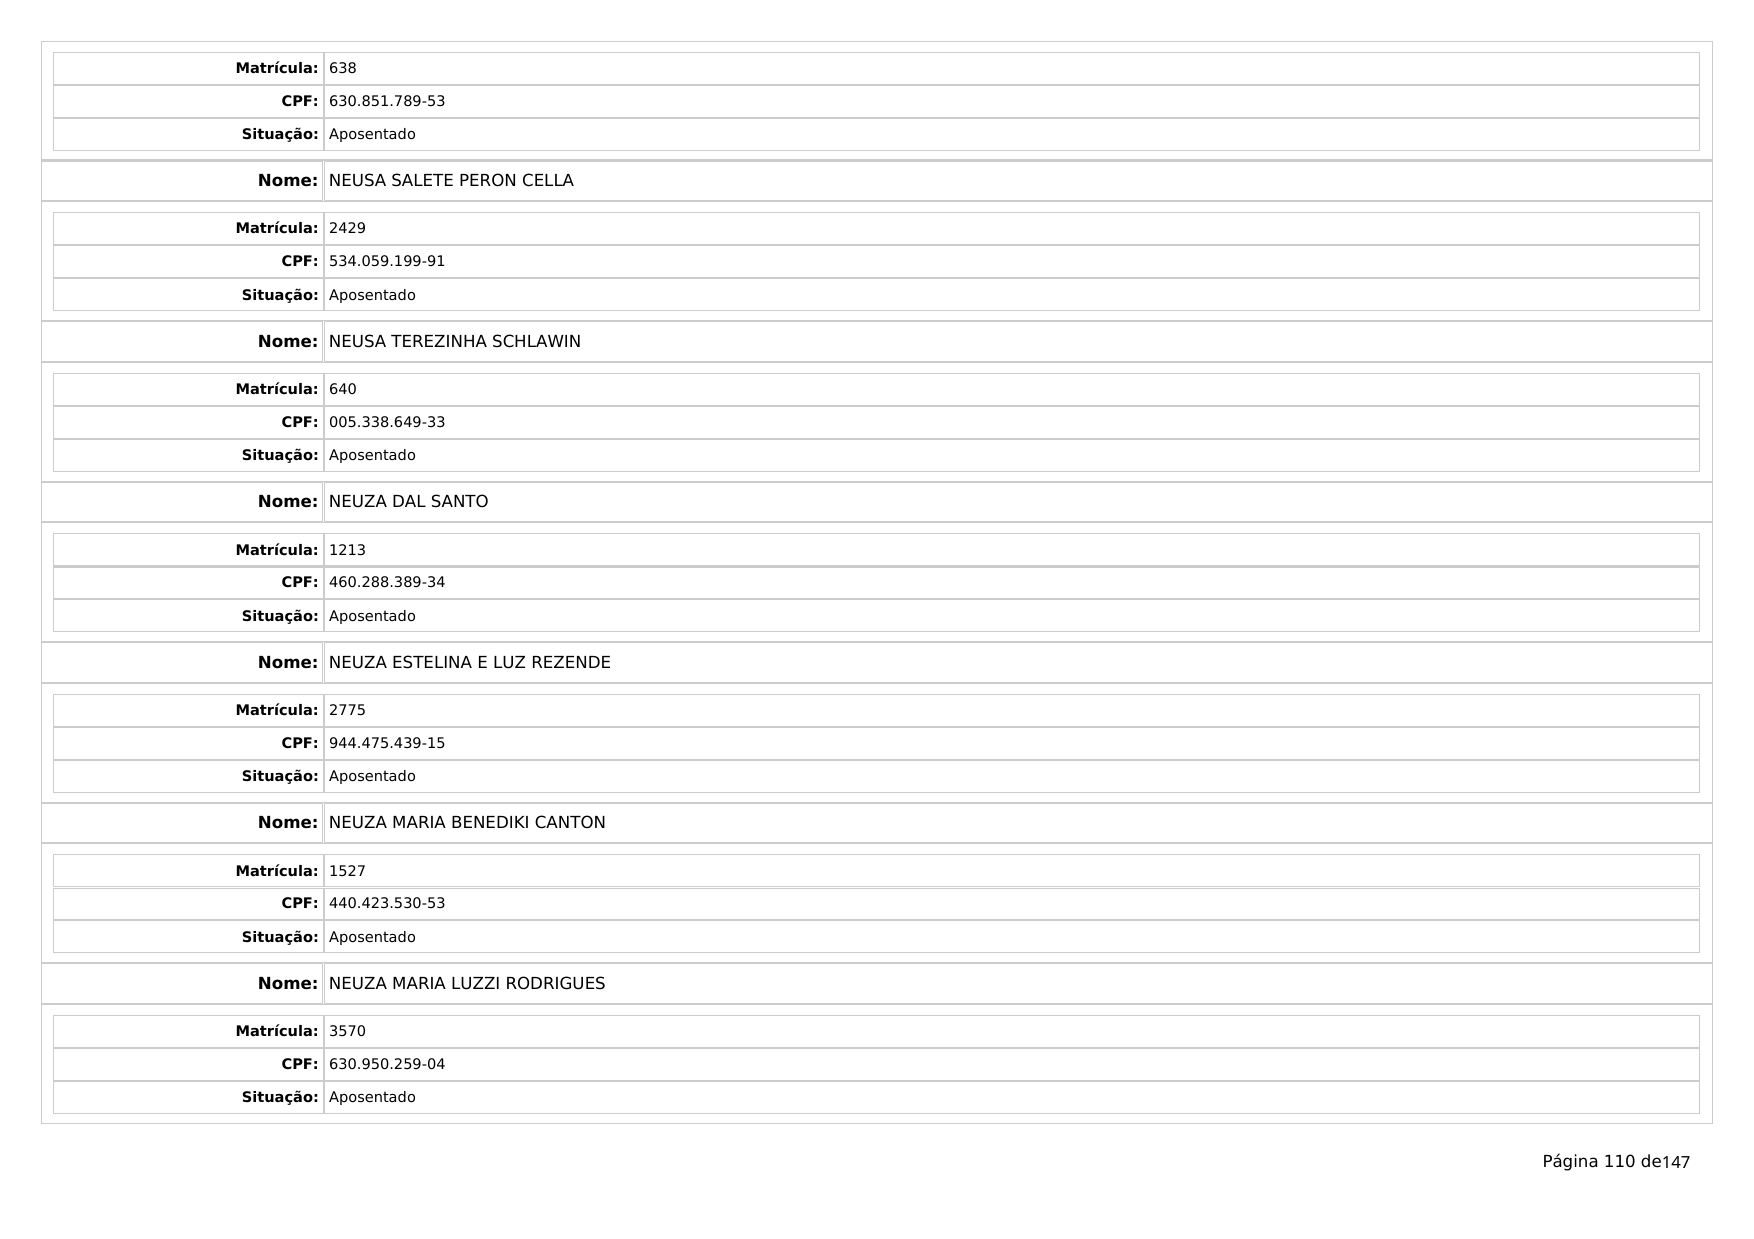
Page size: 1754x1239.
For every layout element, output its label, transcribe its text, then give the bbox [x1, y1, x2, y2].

table_header [324, 1009, 1700, 1015]
table_header [41, 0, 323, 41]
table_cell Nome: [42, 964, 322, 1003]
table_cell [1700, 52, 1708, 85]
table_cell [1662, 1124, 1713, 1142]
table_cell Situação: [54, 279, 323, 310]
table_cell [46, 439, 53, 472]
table_header [46, 527, 53, 533]
table_cell [1700, 406, 1708, 439]
table_cell NEUZA MARIA LUZZI RODRIGUES [325, 964, 1712, 1003]
table_cell [0, 1004, 41, 1124]
table_cell [0, 963, 41, 1004]
table_cell [1708, 694, 1712, 727]
table_cell [46, 920, 53, 953]
table_cell [42, 844, 1712, 962]
table_cell [1713, 362, 1753, 482]
table_cell [0, 321, 41, 362]
table_cell [46, 373, 53, 406]
table_cell [1700, 1081, 1708, 1114]
table_cell [0, 642, 41, 683]
table_cell [41, 1142, 323, 1182]
table_cell Aposentado [325, 600, 1699, 631]
table_header [324, 848, 1700, 854]
table_cell [46, 245, 53, 278]
table_cell [46, 118, 53, 151]
table_cell CPF: [54, 246, 323, 277]
table_cell Aposentado [325, 440, 1699, 471]
table_cell [46, 888, 53, 920]
table_cell [46, 212, 53, 245]
table_header [1700, 1009, 1708, 1015]
table_cell CPF: [54, 407, 323, 438]
table_header [1700, 688, 1708, 694]
table_cell CPF: [54, 889, 323, 919]
table_header [1713, 0, 1753, 41]
table_cell [1700, 727, 1708, 760]
table_header [324, 688, 1700, 694]
table_cell [41, 1124, 323, 1142]
table_header [324, 0, 1531, 41]
table_cell [1708, 566, 1712, 599]
table_cell [1713, 1004, 1753, 1124]
table_cell [42, 684, 1712, 802]
table_cell [1700, 694, 1708, 727]
table_header [1700, 527, 1708, 533]
table_cell 944.475.439-15 [325, 728, 1699, 759]
table_cell [0, 482, 41, 522]
table_cell 1213 [325, 534, 1699, 565]
table_header [46, 206, 53, 212]
table_cell [1708, 373, 1712, 406]
table_cell 440.423.530-53 [325, 889, 1699, 919]
table_cell [1700, 118, 1708, 151]
table_cell [46, 1081, 53, 1114]
table_cell Matrícula: [54, 855, 323, 886]
table_cell [1700, 278, 1708, 311]
table_header [46, 688, 53, 694]
table_cell [0, 41, 41, 161]
table_cell [1700, 1048, 1708, 1081]
table_cell [46, 533, 53, 566]
table_cell [1713, 201, 1753, 321]
table_cell [1708, 920, 1712, 953]
table_cell Aposentado [325, 1082, 1699, 1113]
table_header [324, 367, 1700, 373]
table_header [46, 46, 53, 52]
table_cell 638 [325, 53, 1699, 84]
table_cell 640 [325, 374, 1699, 405]
table_cell [1700, 533, 1708, 566]
table_cell [0, 362, 41, 482]
table_header [46, 1009, 53, 1015]
table_cell Matrícula: [54, 1016, 323, 1047]
table_cell [46, 599, 53, 632]
table_cell [1531, 1124, 1662, 1142]
table_header [1700, 206, 1708, 212]
table_cell NEUZA DAL SANTO [325, 483, 1712, 521]
table_cell Situação: [54, 119, 323, 150]
table_header [46, 848, 53, 854]
table_cell [46, 1048, 53, 1081]
table_cell 3570 [325, 1016, 1699, 1047]
table_cell [0, 683, 41, 803]
table_cell [1708, 727, 1712, 760]
table_cell [1708, 888, 1712, 920]
table_header [53, 1009, 324, 1015]
table_header [53, 688, 324, 694]
table_cell [42, 202, 1712, 320]
table_cell [1713, 683, 1753, 803]
table_cell [0, 201, 41, 321]
table_cell [1700, 888, 1708, 920]
table_cell 1527 [325, 855, 1699, 886]
table_cell Matrícula: [54, 213, 323, 244]
table_cell [46, 52, 53, 85]
table_cell [1700, 85, 1708, 118]
table_cell CPF: [54, 86, 323, 117]
table_cell Situação: [54, 600, 323, 631]
table_header [324, 46, 1700, 52]
table_cell Situação: [54, 761, 323, 792]
table_cell [1700, 854, 1708, 887]
table_cell 005.338.649-33 [325, 407, 1699, 438]
table_cell [1708, 439, 1712, 472]
table_cell [46, 694, 53, 727]
table_cell [54, 761, 323, 792]
table_cell Matrícula: [54, 534, 323, 565]
table_cell [1700, 439, 1708, 472]
table_cell Nome: [42, 804, 322, 842]
table_cell [0, 843, 41, 963]
table_cell [1713, 963, 1753, 1004]
table_header [1531, 0, 1662, 41]
table_cell 2429 [325, 213, 1699, 244]
table_header [324, 206, 1700, 212]
table_header [53, 367, 324, 373]
table_cell [1708, 406, 1712, 439]
table_cell NEUSA TEREZINHA SCHLAWIN [325, 322, 1712, 361]
table_cell [1713, 161, 1753, 201]
table_cell [46, 566, 53, 599]
table_cell [1700, 920, 1708, 953]
table_cell [325, 728, 1699, 759]
table_cell [1708, 118, 1712, 151]
table_cell [46, 727, 53, 760]
table_cell [1700, 1015, 1708, 1048]
table_cell [0, 161, 41, 201]
table_cell [0, 803, 41, 843]
table_cell [1713, 1142, 1753, 1182]
table_cell [1700, 566, 1708, 599]
table_cell [46, 760, 53, 793]
table_header [1662, 0, 1713, 41]
table_cell [1708, 52, 1712, 85]
table_header [53, 527, 324, 533]
table_cell [1708, 854, 1712, 887]
table_cell [1708, 1048, 1712, 1081]
table_cell [1713, 642, 1753, 683]
table_cell [1708, 533, 1712, 566]
table_header [0, 0, 41, 41]
table_cell [1713, 803, 1753, 843]
table_cell [42, 1005, 1712, 1123]
table_header [1700, 46, 1708, 52]
table_cell CPF: [54, 568, 323, 598]
table_cell [1708, 1081, 1712, 1114]
table_cell 460.288.389-34 [325, 568, 1699, 598]
table_cell Situação: [54, 1082, 323, 1113]
table_cell [46, 278, 53, 311]
table_cell [46, 1015, 53, 1048]
table_cell 2775 [325, 695, 1699, 726]
table_header [324, 527, 1700, 533]
table_cell Nome: [42, 162, 322, 200]
table_cell Matrícula: [54, 695, 323, 726]
table_cell [1708, 212, 1712, 245]
table_cell [1713, 41, 1753, 161]
table_cell [1713, 843, 1753, 963]
table_cell Matrícula: [54, 53, 323, 84]
table_header [46, 367, 53, 373]
table_cell [1713, 1124, 1753, 1142]
table_cell Aposentado [325, 921, 1699, 952]
table_header [53, 206, 324, 212]
table_cell [1713, 321, 1753, 362]
table_cell Aposentado [325, 279, 1699, 310]
table_cell [1700, 599, 1708, 632]
table_cell 630.950.259-04 [325, 1049, 1699, 1080]
table_cell [1700, 212, 1708, 245]
table_cell Matrícula: [54, 374, 323, 405]
table_cell [0, 1142, 41, 1182]
table_cell NEUSA SALETE PERON CELLA [325, 162, 1712, 200]
table_header [1700, 848, 1708, 854]
table_cell [1700, 245, 1708, 278]
table_cell [46, 854, 53, 887]
table_cell [324, 1124, 1531, 1142]
table_cell [324, 1142, 1531, 1182]
table_cell Página 110 de [1531, 1142, 1662, 1182]
table_cell CPF: [54, 728, 323, 759]
table_cell [1708, 85, 1712, 118]
table_cell Nome: [42, 322, 322, 361]
table_cell Aposentado [325, 761, 1699, 792]
table_cell [1708, 599, 1712, 632]
table_cell [1713, 522, 1753, 642]
table_cell [42, 523, 1712, 641]
table_cell [0, 1124, 41, 1142]
table_cell Aposentado [325, 119, 1699, 150]
table_cell [325, 761, 1699, 792]
table_cell [46, 406, 53, 439]
table_cell [1700, 373, 1708, 406]
table_header [53, 848, 324, 854]
table_cell Nome: [42, 483, 322, 521]
table_cell NEUZA ESTELINA E LUZ REZENDE [325, 643, 1712, 682]
table_cell CPF: [54, 1049, 323, 1080]
table_header [1700, 367, 1708, 373]
table_cell [1713, 482, 1753, 522]
table_cell [1708, 760, 1712, 793]
table_cell [1708, 245, 1712, 278]
table_header [53, 46, 324, 52]
table_cell 630.851.789-53 [325, 86, 1699, 117]
table_cell [0, 522, 41, 642]
table_cell [1700, 760, 1708, 793]
table_cell NEUZA MARIA BENEDIKI CANTON [325, 804, 1712, 842]
table_cell 534.059.199-91 [325, 246, 1699, 277]
table_cell Situação: [54, 921, 323, 952]
table_cell [42, 42, 1712, 159]
table_cell [42, 363, 1712, 481]
table_cell 147 [1662, 1142, 1713, 1182]
table_cell [1708, 1015, 1712, 1048]
table_cell [46, 85, 53, 118]
table_cell [1708, 278, 1712, 311]
table_cell Situação: [54, 440, 323, 471]
table_cell Nome: [42, 643, 322, 682]
